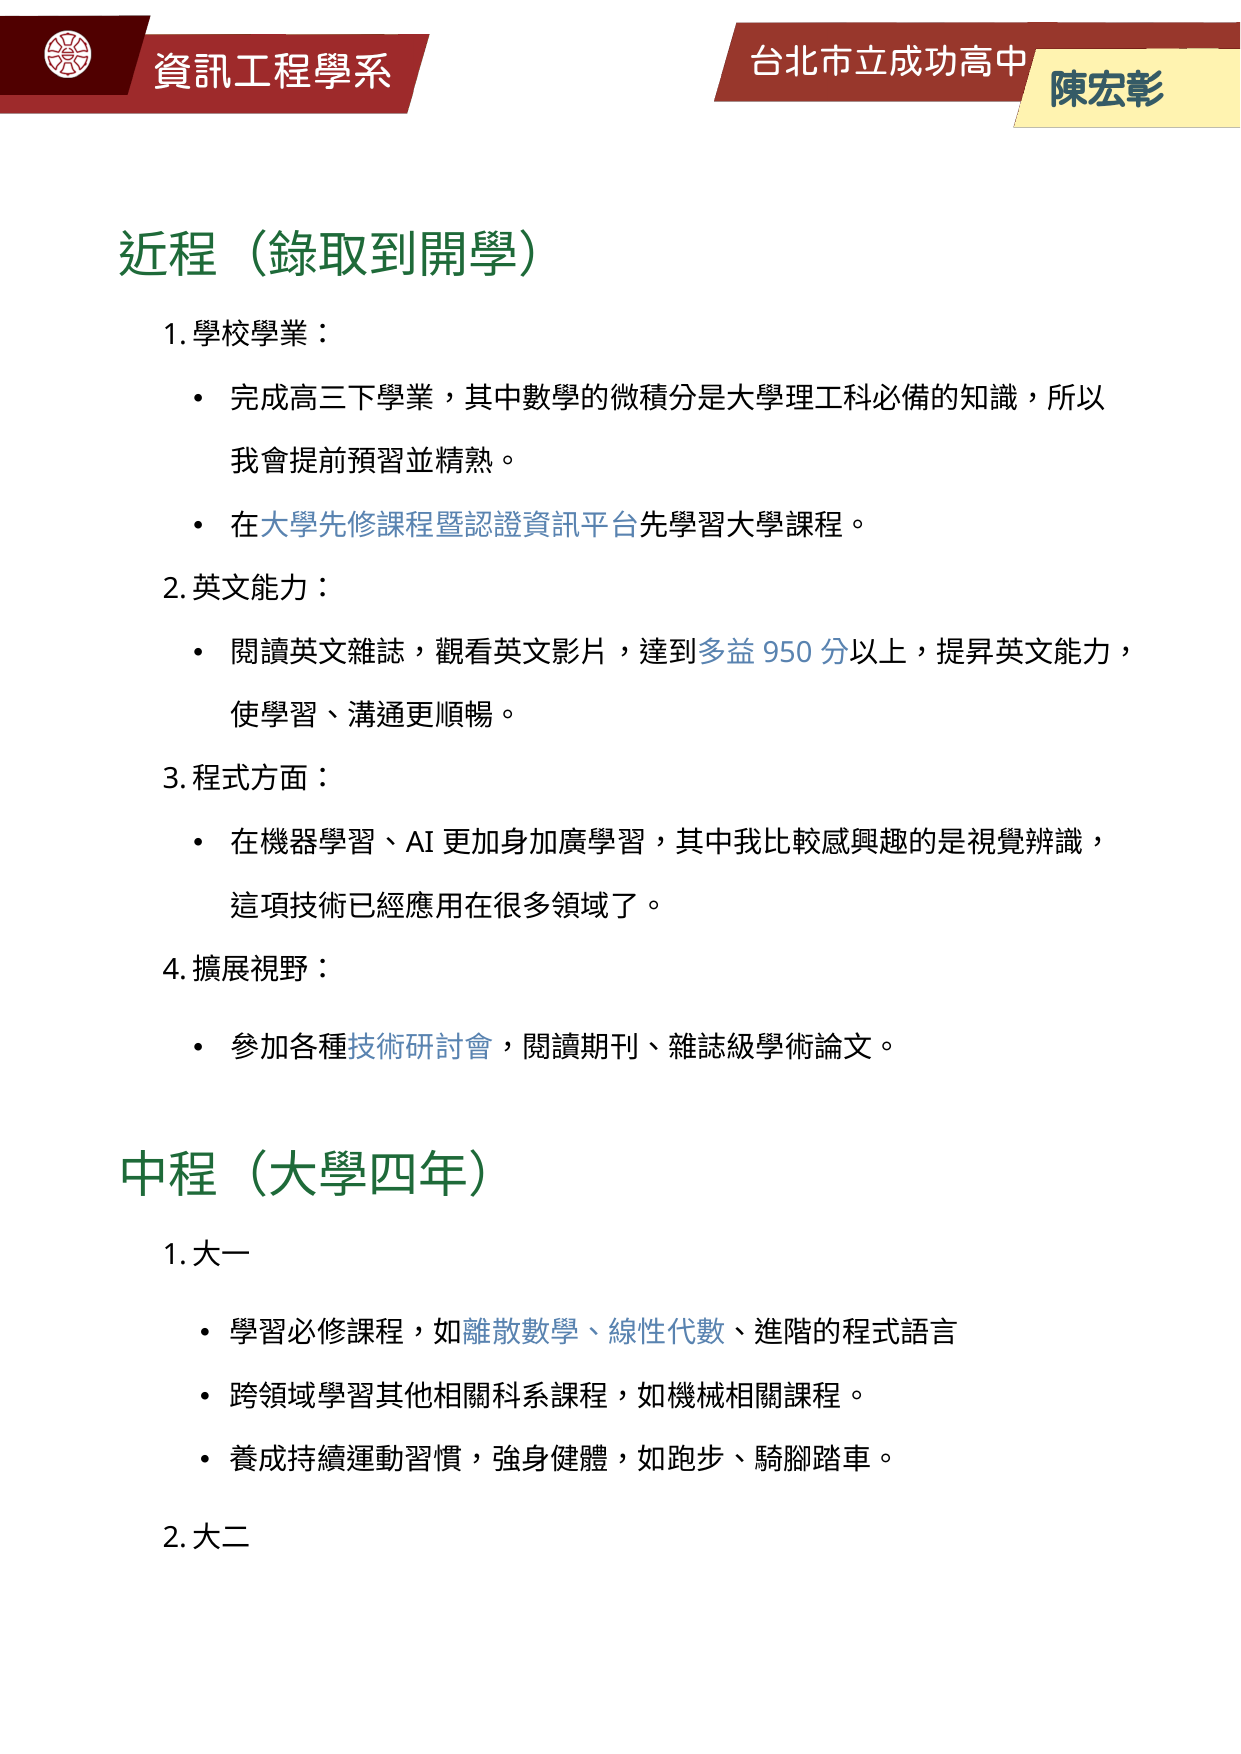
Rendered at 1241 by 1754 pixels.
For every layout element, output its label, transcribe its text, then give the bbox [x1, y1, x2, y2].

list 完成高三下學業，其中數學的微積分是大學理工科必備的知識，所以我會提前預習並精熟。 [193, 374, 1122, 480]
list 學校學業： [162, 311, 1122, 353]
list 在機器學習、AI 更加身加廣學習，其中我比較感興趣的是視覺辨識，這項技術已經應用在很多領域了。 [193, 819, 1122, 924]
list 閱讀英文雜誌，觀看英文影片，達到多益 950 分以上，提昇英文能力，使學習、溝通更順暢。 [193, 628, 1122, 734]
picture [0, 0, 1241, 152]
list 在大學先修課程暨認證資訊平台先學習大學課程。 [193, 501, 1122, 543]
list 程式方面： [162, 755, 1122, 797]
list 養成持續運動習慣，強身健體，如跑步、騎腳踏車。 [200, 1436, 1122, 1478]
list 大一 [162, 1231, 1122, 1273]
list 大二 [162, 1514, 1122, 1556]
subtitle 中程（大學四年） [118, 1134, 1122, 1207]
list 擴展視野： [162, 946, 1122, 988]
list 跨領域學習其他相關科系課程，如機械相關課程。 [200, 1372, 1122, 1415]
subtitle 近程（錄取到開學） [118, 214, 1122, 287]
list 參加各種技術研討會，閱讀期刊、雜誌級學術論文。 [193, 1024, 1122, 1066]
list 學習必修課程，如離散數學、線性代數、進階的程式語言 [200, 1309, 1122, 1351]
list 英文能力： [162, 564, 1122, 607]
